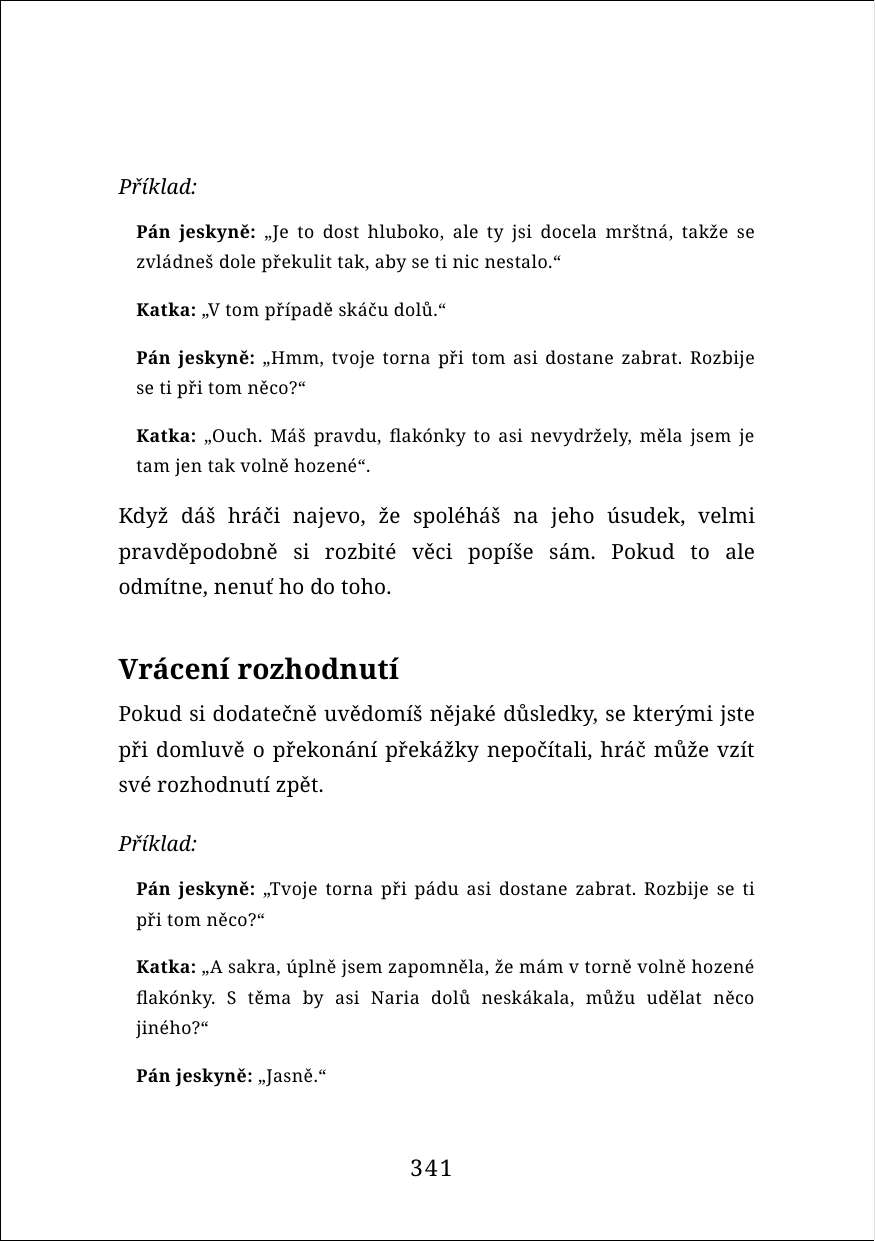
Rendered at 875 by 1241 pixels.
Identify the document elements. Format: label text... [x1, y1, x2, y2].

text Katka: „Ouch. Máš pravdu, flakónky to asi nevydržely, měla jsem je tam jen tak volně hozené“. [136, 423, 756, 478]
text Pán jeskyně: „Hmm, tvoje torna při tom asi dostane zabrat. Rozbije se ti při tom něco?“ [136, 345, 756, 399]
subtitle Vrácení rozhodnutí [118, 649, 756, 688]
text Katka: „A sakra, úplně jsem zapomněla, že mám v torně volně hozené flakónky. S těma by asi Naria dolů neskákala, můžu udělat něco jiného?“ [136, 955, 756, 1039]
text Pokud si dodatečně uvědomíš nějaké důsledky, se kterými jste při domluvě o překonání překážky nepočítali, hráč může vzít své rozhodnutí zpět. [118, 699, 756, 799]
text Pán jeskyně: „Jasně.“ [136, 1063, 756, 1087]
text Katka: „V tom případě skáču dolů.“ [136, 297, 756, 321]
text Pán jeskyně: „Je to dost hluboko, ale ty jsi docela mrštná, takže se zvládneš dole překulit tak, aby se ti nic nestalo.“ [136, 219, 756, 273]
text Pán jeskyně: „Tvoje torna při pádu asi dostane zabrat. Rozbije se ti při tom něco?“ [136, 877, 756, 931]
text Příklad: [118, 172, 756, 200]
text Příklad: [118, 829, 756, 858]
text Když dáš hráči najevo, že spoléháš na jeho úsudek, velmi pravděpodobně si rozbité věci popíše sám. Pokud to ale odmítne, nenuť ho do toho. [118, 501, 756, 601]
